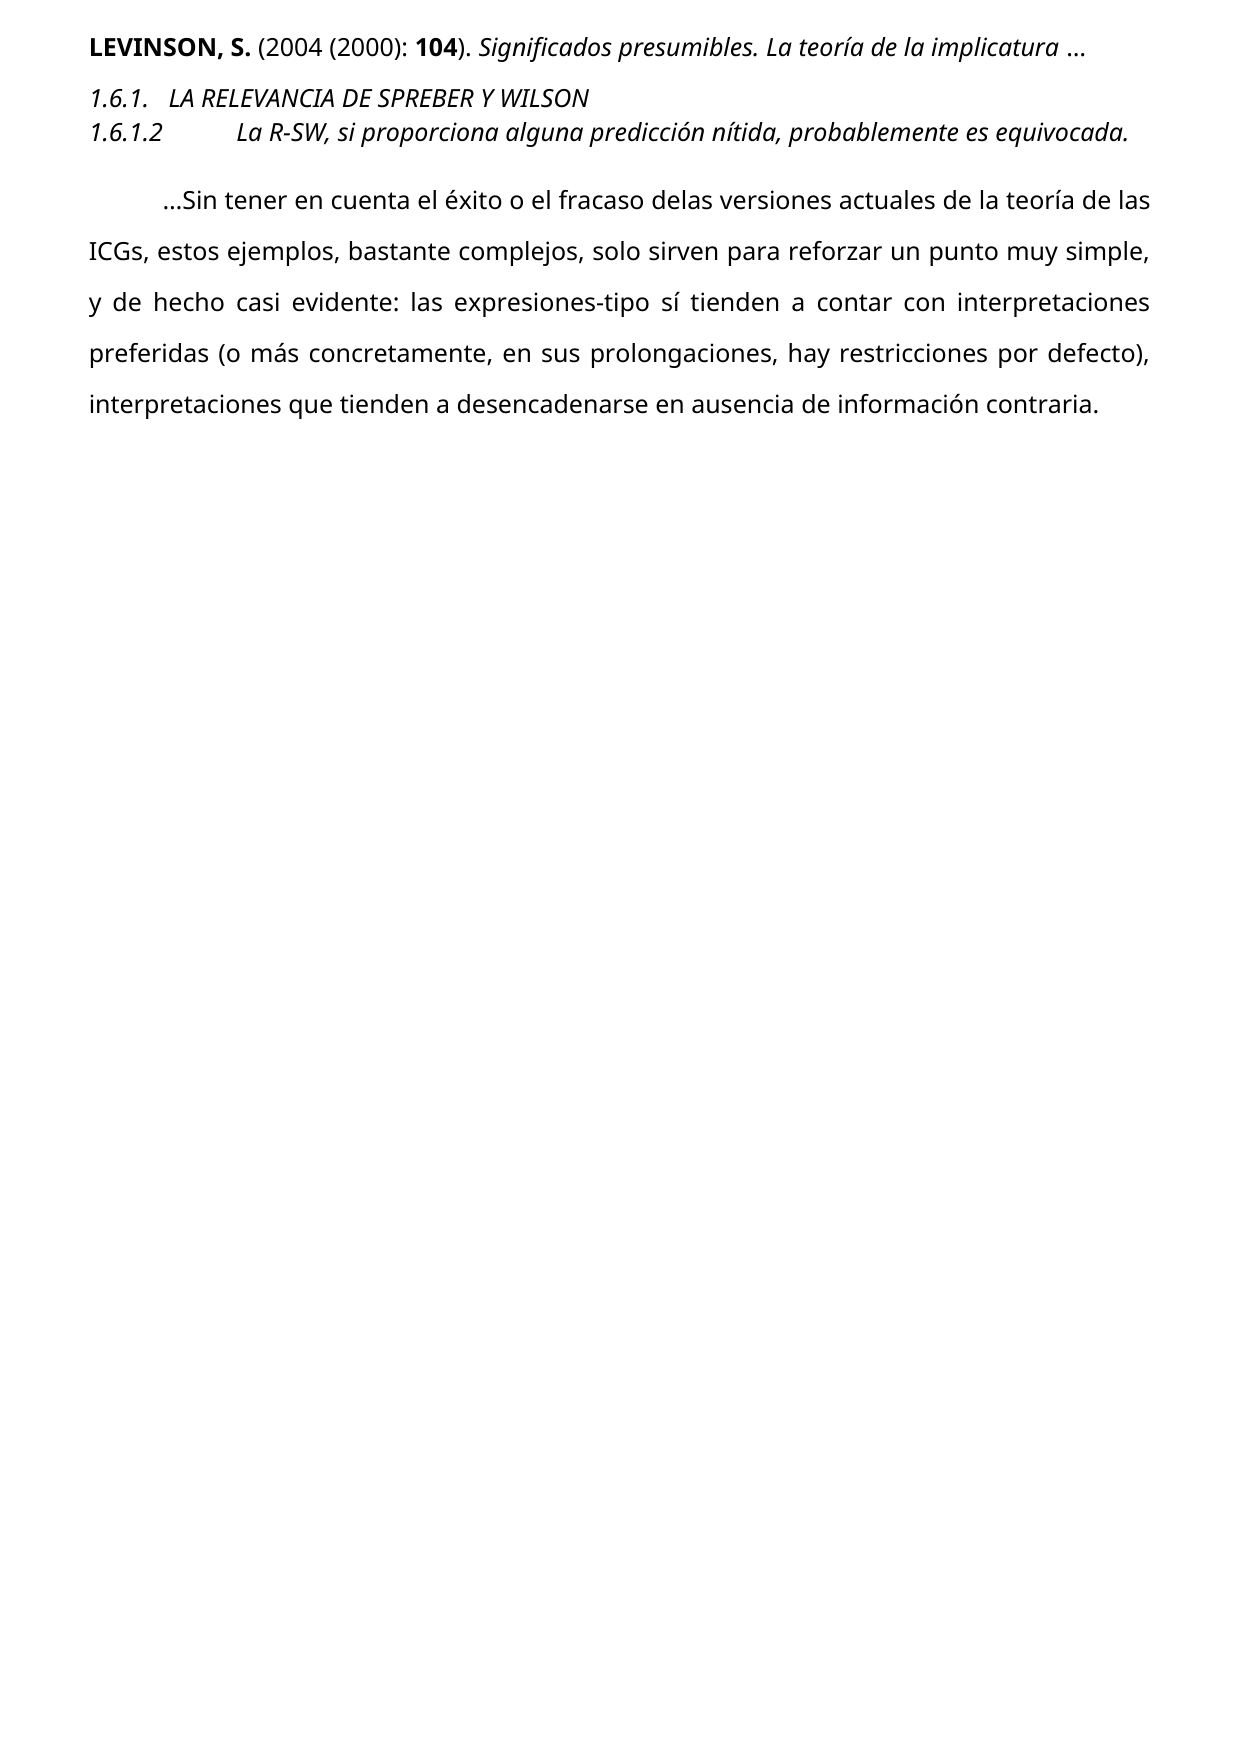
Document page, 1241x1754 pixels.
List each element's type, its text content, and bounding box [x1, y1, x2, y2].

text 1.6.1.2 La R-SW, si proporciona alguna predicción nítida, probablemente es equivocada. [88, 115, 1152, 149]
text LEVINSON, S. (2004 (2000): 104). Significados presumibles. La teoría de la implicatura … [88, 29, 1152, 64]
text …Sin tener en cuenta el éxito o el fracaso delas versiones actuales de la teoría de las ICGs, estos ejemplos, bastante complejos, solo sirven para reforzar un punto muy simple, y de hecho casi evidente: las expresiones-tipo sí tienden a contar con interpretaciones preferidas (o más concretamente, en sus prolongaciones, hay restricciones por defecto), interpretaciones que tienden a desencadenarse en ausencia de información contraria. [88, 183, 1152, 421]
text 1.6.1. LA RELEVANCIA DE SPREBER Y WILSON [88, 81, 1152, 115]
